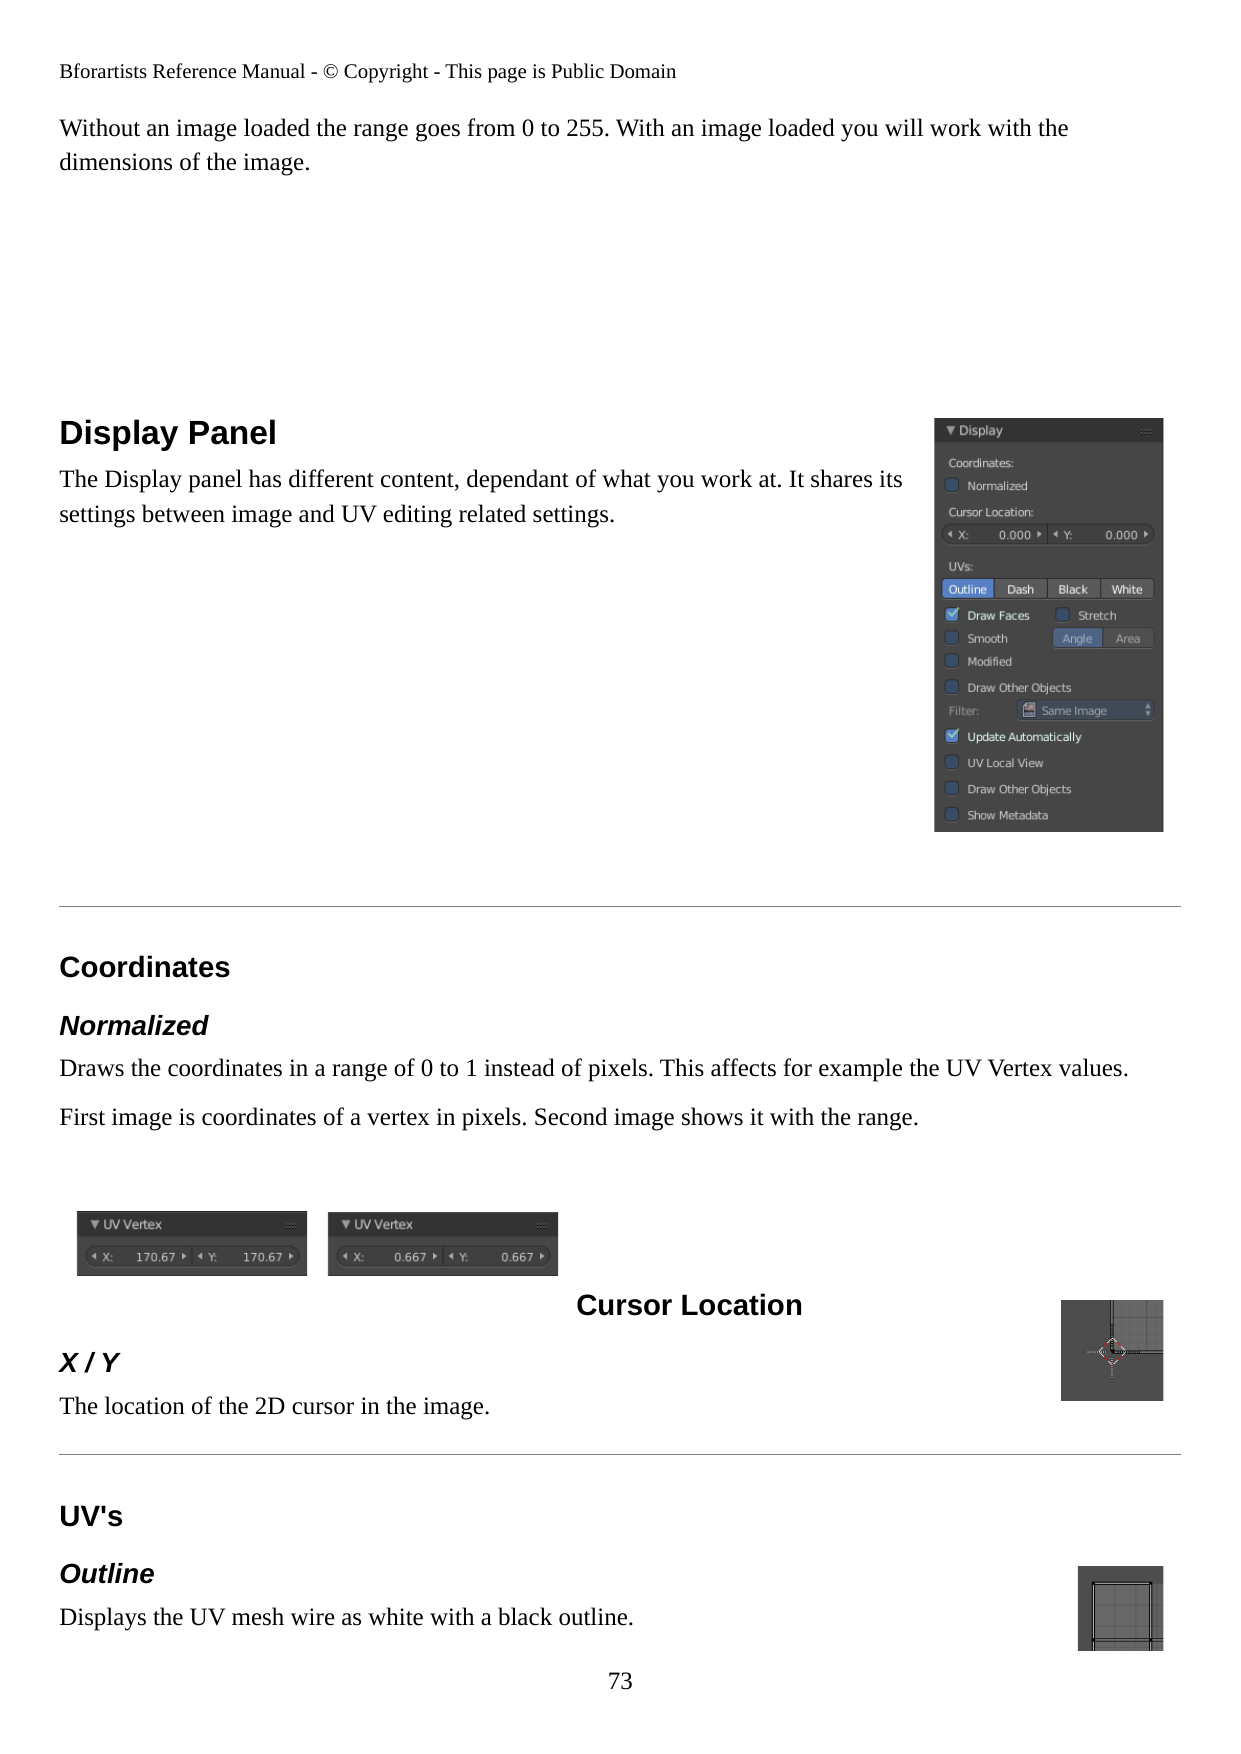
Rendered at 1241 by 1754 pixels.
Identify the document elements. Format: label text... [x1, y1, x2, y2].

subtitle X / Y [59, 1346, 1061, 1378]
picture [934, 418, 1164, 832]
subtitle Coordinates [59, 950, 1181, 984]
text The Display panel has different content, dependant of what you work at. It shares its settings between image and UV editing related settings. [59, 464, 934, 528]
subtitle Display Panel [59, 413, 1181, 452]
subtitle [1164, 1346, 1181, 1378]
subtitle Normalized [59, 1009, 1181, 1041]
picture [76, 1211, 308, 1276]
text Draws the coordinates in a range of 0 to 1 instead of pixels. This affects for example the UV Vertex values. [59, 1053, 1181, 1082]
subtitle Cursor Location [59, 1288, 1181, 1321]
text Displays the UV mesh wire as white with a black outline. [59, 1602, 1077, 1630]
subtitle Outline [59, 1557, 1181, 1589]
picture [1061, 1300, 1164, 1401]
text First image is coordinates of a vertex in pixels. Second image shows it with the range. [59, 1102, 1181, 1131]
picture [327, 1212, 559, 1276]
picture [1077, 1566, 1164, 1651]
subtitle UV's [59, 1498, 1181, 1532]
text Without an image loaded the range goes from 0 to 255. With an image loaded you will work with the dimensions of the image. [59, 113, 1181, 176]
text The location of the 2D cursor in the image. [59, 1391, 1181, 1419]
